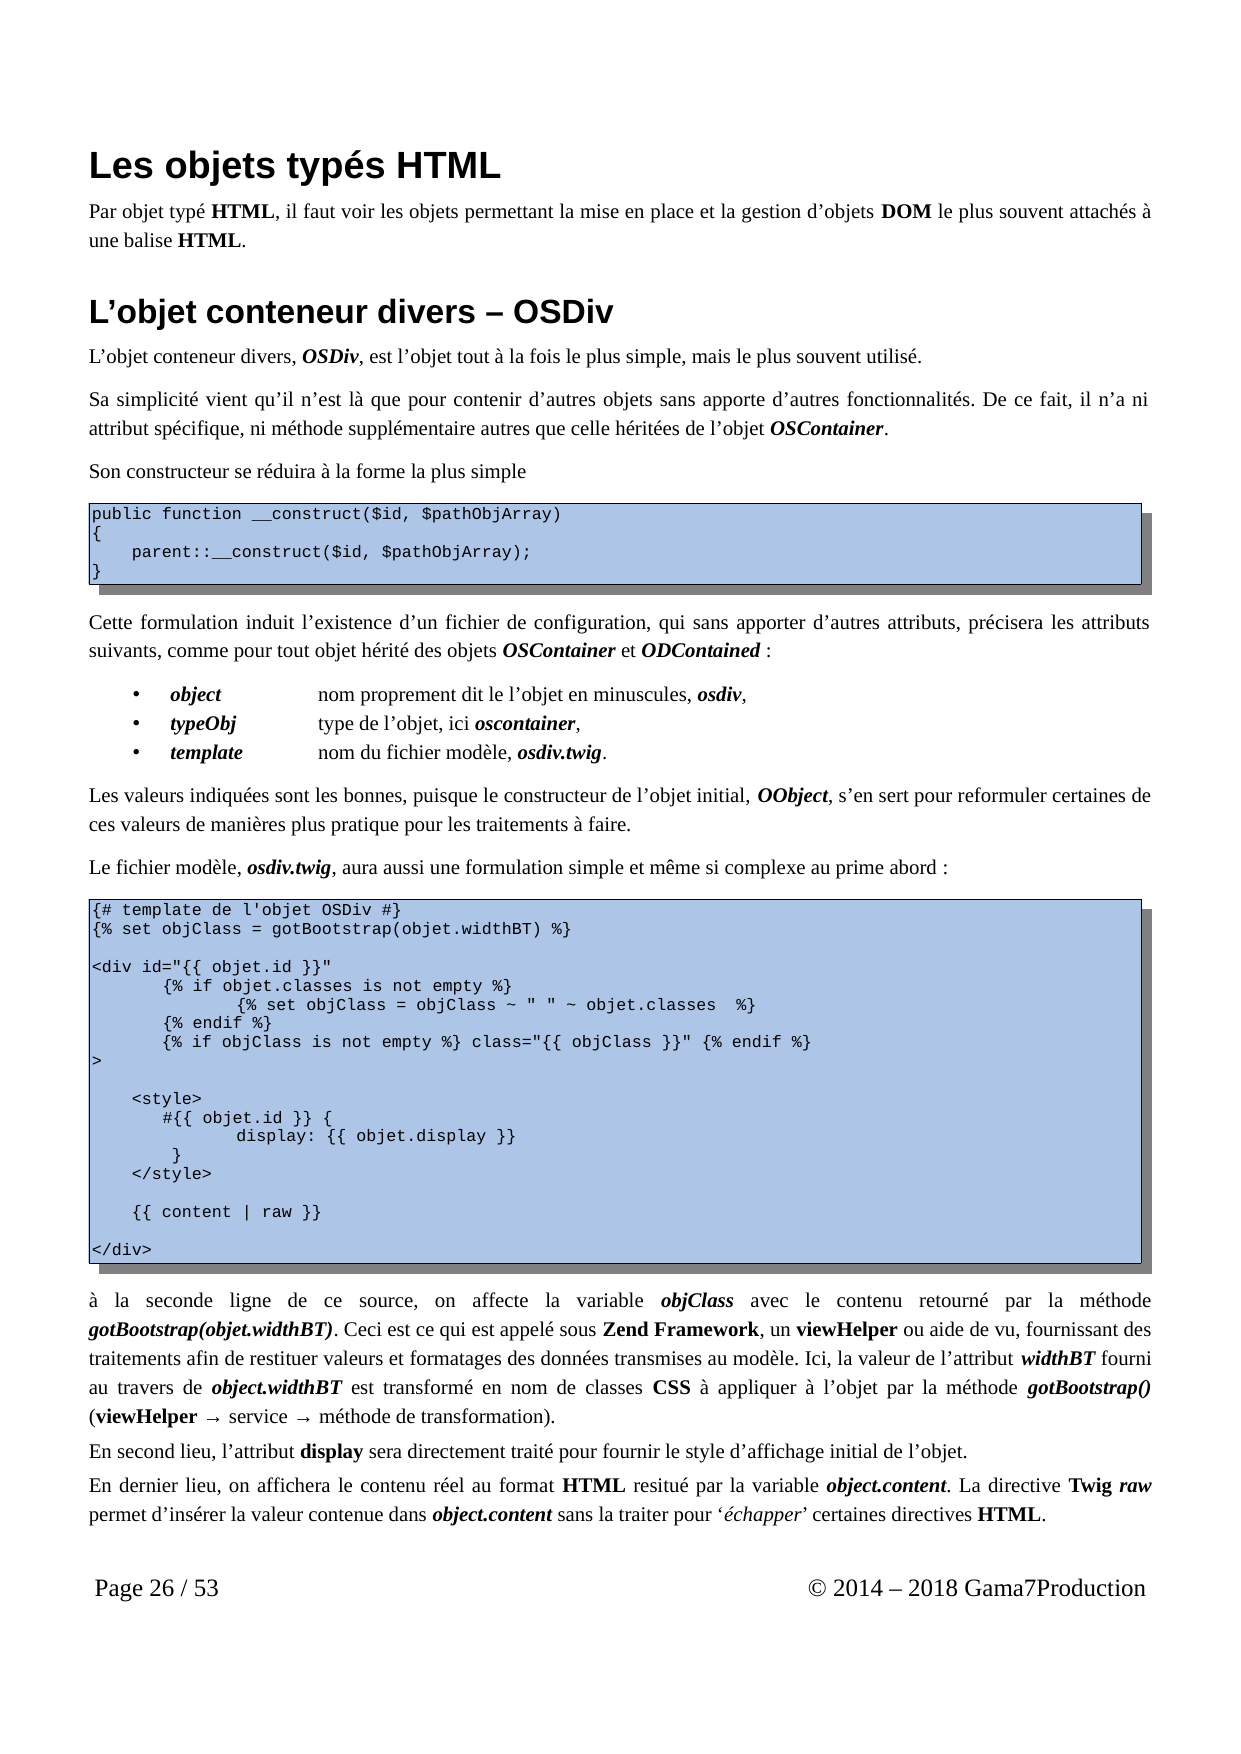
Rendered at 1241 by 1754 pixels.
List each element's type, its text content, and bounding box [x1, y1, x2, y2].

text {% if objet.classes is not empty %} [90, 974, 1141, 993]
text {% if objClass is not empty %} class="{{ objClass }}" {% endif %} [90, 1031, 1141, 1049]
text display: {{ objet.display }} [90, 1125, 1141, 1144]
text Le fichier modèle, osdiv.twig, aura aussi une formulation simple et même si complexe au prime abord : [88, 855, 1152, 879]
subtitle L’objet conteneur divers – OSDiv [88, 292, 1152, 331]
text Son constructeur se réduira à la forme la plus simple [88, 459, 1152, 483]
text > [90, 1049, 1141, 1068]
text } [90, 559, 1141, 584]
text Cette formulation induit l’existence d’un fichier de configuration, qui sans apporter d’autres attributs, précisera les attributs suivants, comme pour tout objet hérité des objets OSContainer et ODContained : [88, 609, 1152, 662]
text En dernier lieu, on affichera le contenu réel au format HTML resitué par la variable object.content. La directive Twig raw permet d’insérer la valeur contenue dans object.content sans la traiter pour ‘échapper’ certaines directives HTML. [88, 1473, 1152, 1526]
text Sa simplicité vient qu’il n’est là que pour contenir d’autres objets sans apporte d’autres fonctionnalités. De ce fait, il n’a ni attribut spécifique, ni méthode supplémentaire autres que celle héritées de l’objet OSContainer. [88, 387, 1152, 440]
text </div> [90, 1238, 1141, 1263]
text Par objet typé HTML, il faut voir les objets permettant la mise en place et la gestion d’objets DOM le plus souvent attachés à une balise HTML. [88, 199, 1152, 252]
text {% set objClass = gotBootstrap(objet.widthBT) %} [90, 918, 1141, 936]
list template nom du fichier modèle, osdiv.twig. [133, 739, 1152, 764]
list typeObj type de l’objet, ici oscontainer, [133, 711, 1152, 735]
text à la seconde ligne de ce source, on affecte la variable objClass avec le contenu retourné par la méthode gotBootstrap(objet.widthBT). Ceci est ce qui est appelé sous Zend Framework, un viewHelper ou aide de vu, fournissant des traitements afin de restituer valeurs et formatages des données transmises au modèle. Ici, la valeur de l’attribut widthBT fourni au travers de object.widthBT est transformé en nom de classes CSS à appliquer à l’objet par la méthode gotBootstrap() (viewHelper → service → méthode de transformation). [88, 1288, 1152, 1428]
text #{{ objet.id }} { [90, 1106, 1141, 1125]
text parent::__construct($id, $pathObjArray); [90, 540, 1141, 559]
text <style> [90, 1087, 1141, 1106]
text {# template de l'objet OSDiv #} [90, 900, 1141, 918]
text L’objet conteneur divers, OSDiv, est l’objet tout à la fois le plus simple, mais le plus souvent utilisé. [88, 343, 1152, 368]
text {{ content | raw }} [90, 1200, 1141, 1219]
subtitle Les objets typés HTML [88, 143, 1152, 187]
text public function __construct($id, $pathObjArray) [90, 504, 1141, 522]
text { [90, 522, 1141, 540]
text </style> [90, 1163, 1141, 1182]
list object nom proprement dit le l’objet en minuscules, osdiv, [133, 682, 1152, 706]
text {% set objClass = objClass ~ " " ~ objet.classes %} [90, 993, 1141, 1012]
text <div id="{{ objet.id }}" [90, 955, 1141, 974]
text En second lieu, l’attribut display sera directement traité pour fournir le style d’affichage initial de l’objet. [88, 1439, 1152, 1463]
text } [90, 1144, 1141, 1163]
text {% endif %} [90, 1012, 1141, 1031]
text Les valeurs indiquées sont les bonnes, puisque le constructeur de l’objet initial, OObject, s’en sert pour reformuler certaines de ces valeurs de manières plus pratique pour les traitements à faire. [88, 783, 1152, 836]
